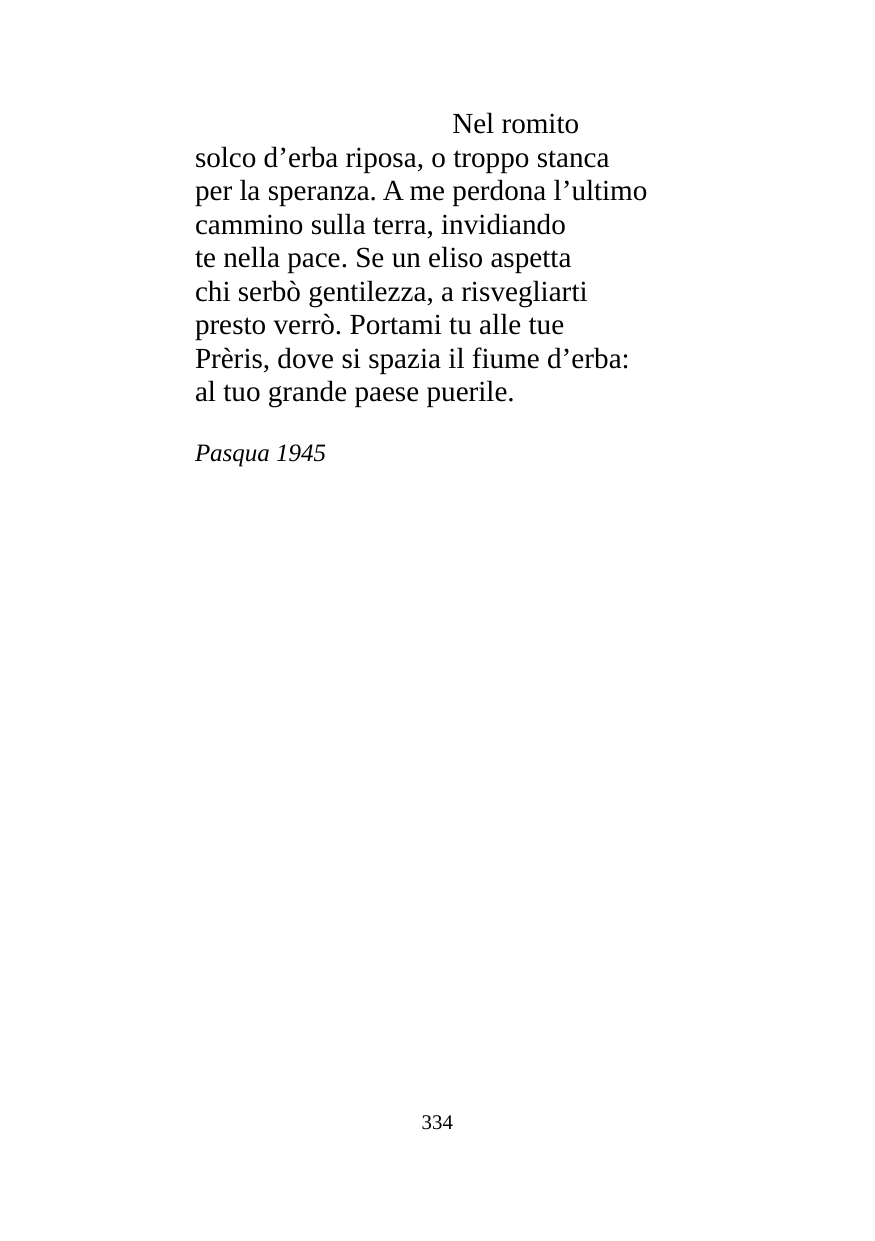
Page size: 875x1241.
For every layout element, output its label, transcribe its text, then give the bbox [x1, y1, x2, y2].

text Pasqua 1945 [195, 438, 768, 466]
text Nel romito solco d’erba riposa, o troppo stanca per la speranza. A me perdona l’ultimo cammino sulla terra, invidiando te nella pace. Se un eliso aspetta chi serbò gentilezza, a risvegliarti presto verrò. Portami tu alle tue Prèris, dove si spazia il fiume d’erba: al tuo grande paese puerile. [195, 106, 768, 408]
